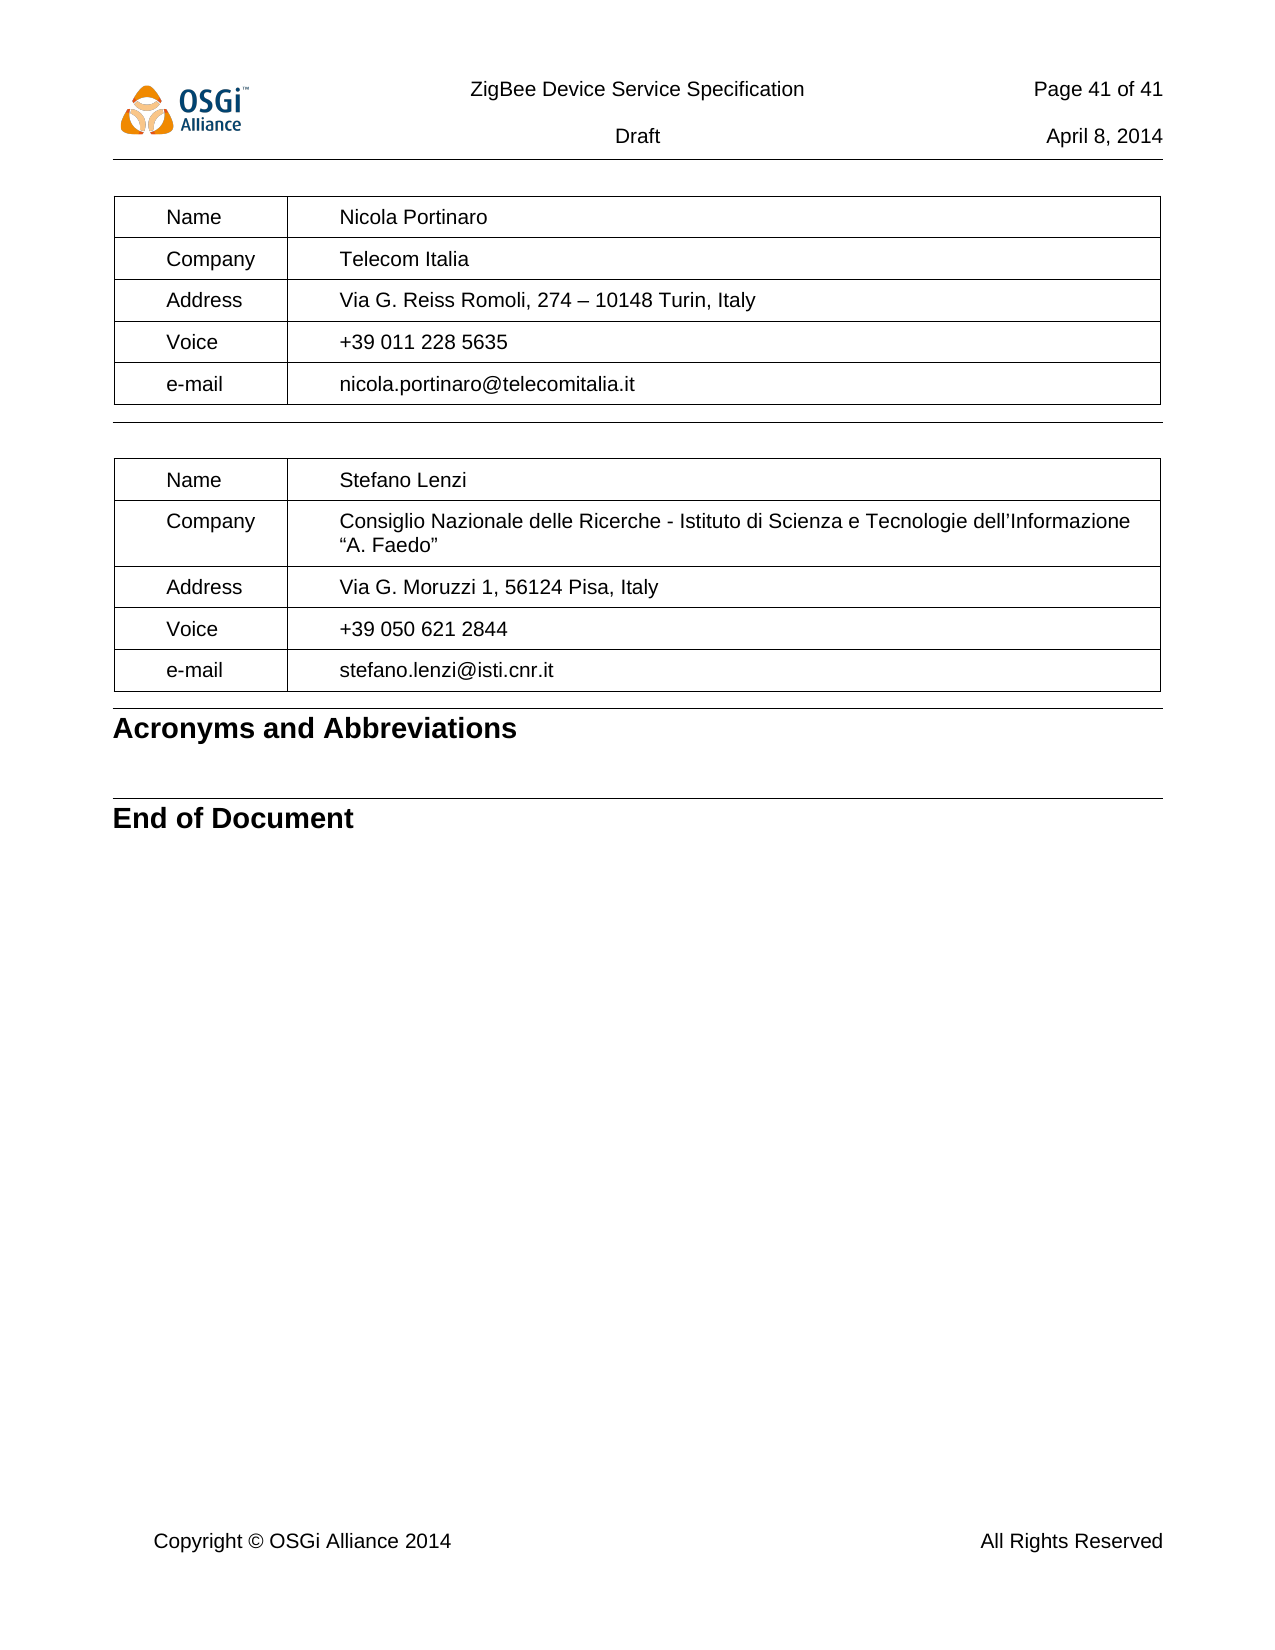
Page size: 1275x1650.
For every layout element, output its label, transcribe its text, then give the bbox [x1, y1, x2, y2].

table_cell Address [115, 280, 287, 321]
table_cell +39 050 621 2844 [288, 608, 1160, 649]
table_cell Consiglio Nazionale delle Ricerche - Istituto di Scienza e Tecnologie dell’Informazione “A. Faedo” [288, 501, 1160, 566]
table_cell Via G. Moruzzi 1, 56124 Pisa, Italy [288, 567, 1160, 607]
table_header Name [115, 197, 287, 237]
table_cell +39 011 228 5635 [288, 322, 1160, 362]
table_header Nicola Portinaro [288, 197, 1160, 237]
table_cell Via G. Reiss Romoli, 274 – 10148 Turin, Italy [288, 280, 1160, 321]
table_cell e-mail [115, 363, 287, 404]
subtitle Acronyms and Abbreviations [112, 709, 1163, 745]
table_cell Voice [115, 608, 287, 649]
table_cell nicola.portinaro@telecomitalia.it [288, 363, 1160, 404]
table_cell e-mail [115, 650, 287, 691]
table_cell Company [115, 501, 287, 566]
table_header Name [115, 459, 287, 500]
table_header Stefano Lenzi [288, 459, 1160, 500]
table_cell Company [115, 238, 287, 279]
table_cell Address [115, 567, 287, 607]
picture [113, 78, 257, 142]
table_cell stefano.lenzi@isti.cnr.it [288, 650, 1160, 691]
table_cell Telecom Italia [288, 238, 1160, 279]
table_cell Voice [115, 322, 287, 362]
subtitle End of Document [112, 799, 1163, 835]
